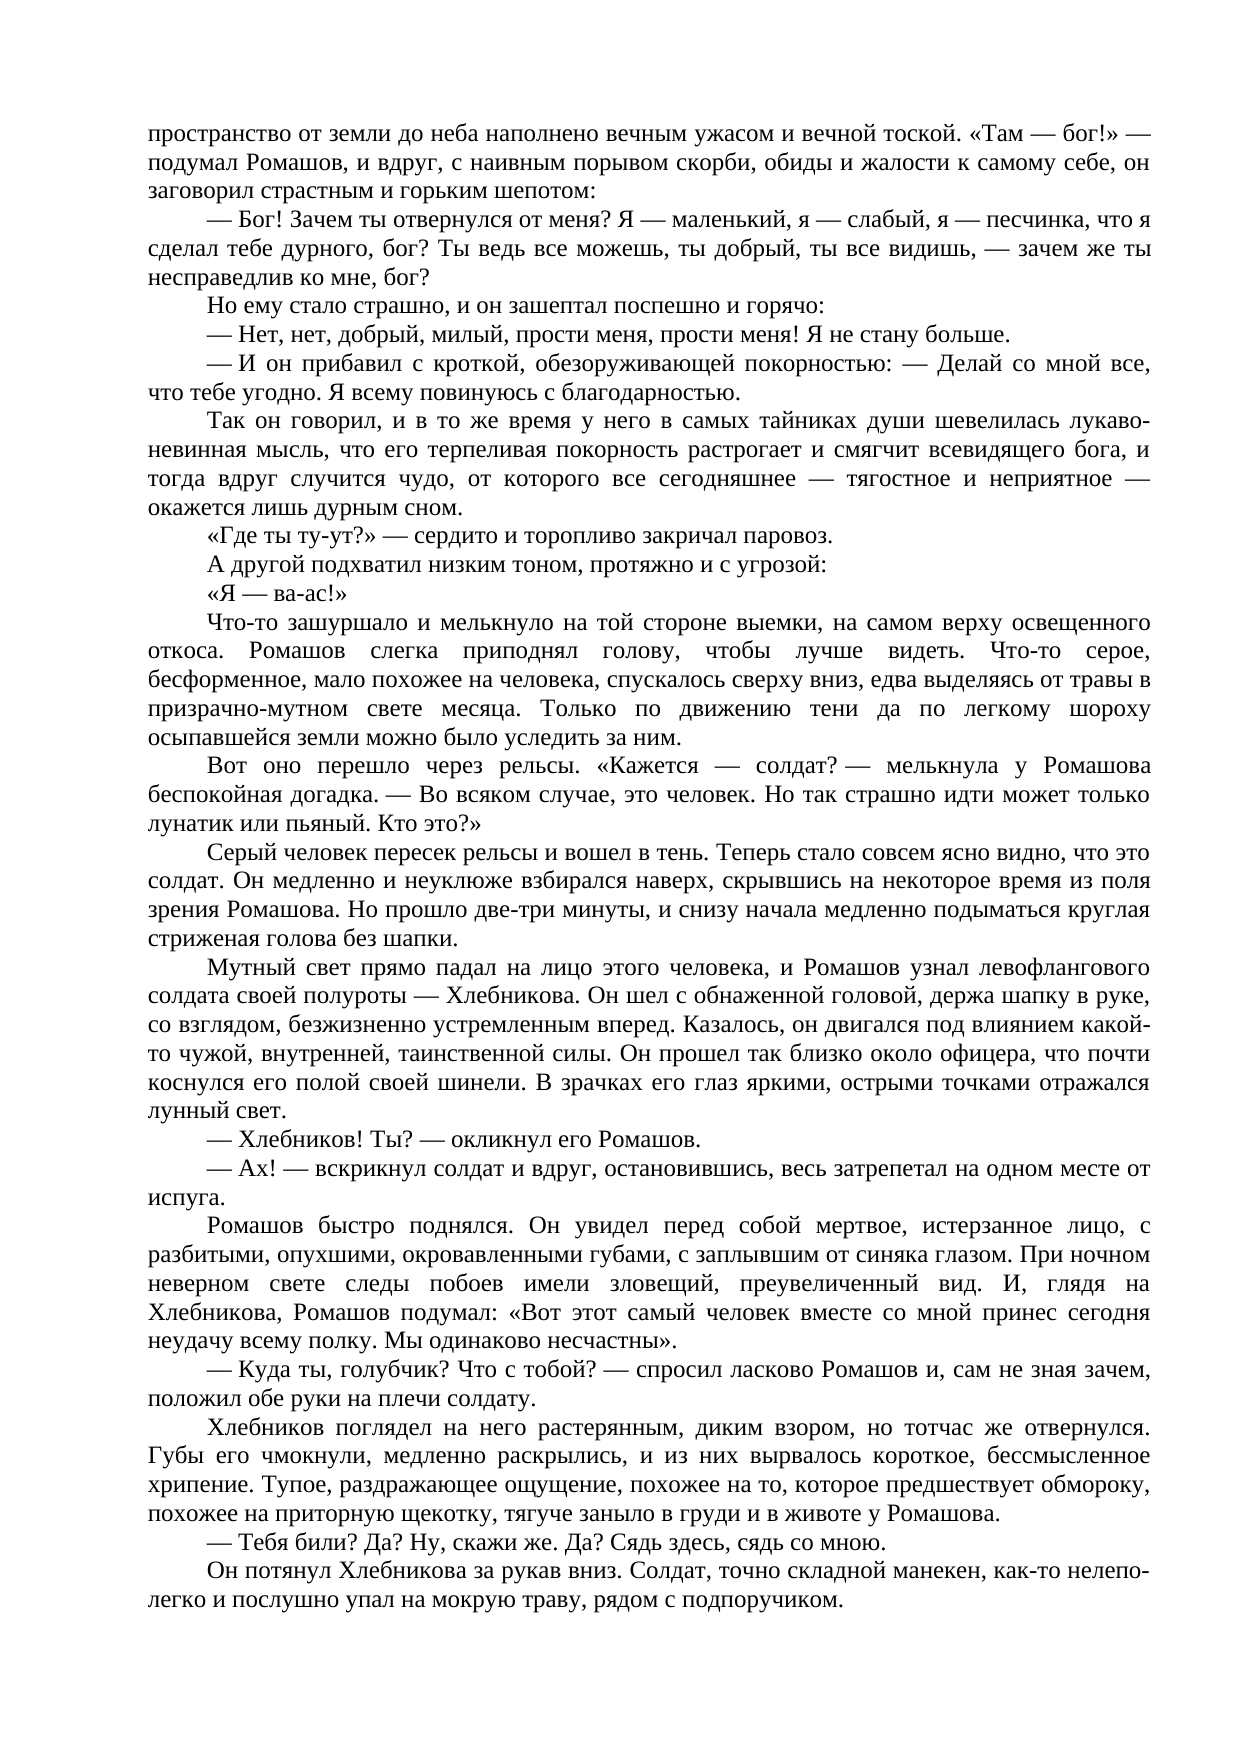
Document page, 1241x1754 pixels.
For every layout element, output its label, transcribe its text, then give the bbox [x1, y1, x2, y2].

text Вот оно перешло через рельсы. «Кажется — солдат? — мелькнула у Ромашова беспокойная догадка. — Во всяком случае, это человек. Но так страшно идти может только лунатик или пьяный. Кто это?» [148, 751, 1152, 837]
text А другой подхватил низким тоном, протяжно и с угрозой: [148, 549, 1152, 578]
text — И он прибавил с кроткой, обезоруживающей покорностью: — Делай со мной все, что тебе угодно. Я всему повинуюсь с благодарностью. [148, 348, 1152, 406]
text пространство от земли до неба наполнено вечным ужасом и вечной тоской. «Там — бог!» — подумал Ромашов, и вдруг, с наивным порывом скорби, обиды и жалости к самому себе, он заговорил страстным и горьким шепотом: [148, 118, 1152, 204]
text — Тебя били? Да? Ну, скажи же. Да? Сядь здесь, сядь со мною. [148, 1527, 1152, 1556]
text — Ах! — вскрикнул солдат и вдруг, остановившись, весь затрепетал на одном месте от испуга. [148, 1153, 1152, 1211]
text Так он говорил, и в то же время у него в самых тайниках души шевелилась лукаво-невинная мысль, что его терпеливая покорность растрогает и смягчит всевидящего бога, и тогда вдруг случится чудо, от которого все сегодняшнее — тягостное и неприятное — окажется лишь дурным сном. [148, 406, 1152, 521]
text Что-то зашуршало и мелькнуло на той стороне выемки, на самом верху освещенного откоса. Ромашов слегка приподнял голову, чтобы лучше видеть. Что-то серое, бесформенное, мало похожее на человека, спускалось сверху вниз, едва выделяясь от травы в призрачно-мутном свете месяца. Только по движению тени да по легкому шороху осыпавшейся земли можно было уследить за ним. [148, 607, 1152, 751]
text Серый человек пересек рельсы и вошел в тень. Теперь стало совсем ясно видно, что это солдат. Он медленно и неуклюже взбирался наверх, скрывшись на некоторое время из поля зрения Ромашова. Но прошло две-три минуты, и снизу начала медленно подыматься круглая стриженая голова без шапки. [148, 837, 1152, 952]
text «Я — ва-ас!» [148, 578, 1152, 607]
text «Где ты ту-ут?» — сердито и торопливо закричал паровоз. [148, 521, 1152, 549]
text Но ему стало страшно, и он зашептал поспешно и горячо: [148, 291, 1152, 319]
text Мутный свет прямо падал на лицо этого человека, и Ромашов узнал левофлангового солдата своей полуроты — Хлебникова. Он шел с обнаженной головой, держа шапку в руке, со взглядом, безжизненно устремленным вперед. Казалось, он двигался под влиянием какой-то чужой, внутренней, таинственной силы. Он прошел так близко около офицера, что почти коснулся его полой своей шинели. В зрачках его глаз яркими, острыми точками отражался лунный свет. [148, 952, 1152, 1124]
text Он потянул Хлебникова за рукав вниз. Солдат, точно складной манекен, как-то нелепо-легко и послушно упал на мокрую траву, рядом с подпоручиком. [148, 1556, 1152, 1613]
text — Хлебников! Ты? — окликнул его Ромашов. [148, 1124, 1152, 1153]
text Хлебников поглядел на него растерянным, диким взором, но тотчас же отвернулся. Губы его чмокнули, медленно раскрылись, и из них вырвалось короткое, бессмысленное хрипение. Тупое, раздражающее ощущение, похожее на то, которое предшествует обмороку, похожее на приторную щекотку, тягуче заныло в груди и в животе у Ромашова. [148, 1412, 1152, 1527]
text Ромашов быстро поднялся. Он увидел перед собой мертвое, истерзанное лицо, с разбитыми, опухшими, окровавленными губами, с заплывшим от синяка глазом. При ночном неверном свете следы побоев имели зловещий, преувеличенный вид. И, глядя на Хлебникова, Ромашов подумал: «Вот этот самый человек вместе со мной принес сегодня неудачу всему полку. Мы одинаково несчастны». [148, 1211, 1152, 1354]
text — Куда ты, голубчик? Что с тобой? — спросил ласково Ромашов и, сам не зная зачем, положил обе руки на плечи солдату. [148, 1354, 1152, 1412]
text — Бог! Зачем ты отвернулся от меня? Я — маленький, я — слабый, я — песчинка, что я сделал тебе дурного, бог? Ты ведь все можешь, ты добрый, ты все видишь, — зачем же ты несправедлив ко мне, бог? [148, 204, 1152, 291]
text — Нет, нет, добрый, милый, прости меня, прости меня! Я не стану больше. [148, 319, 1152, 348]
